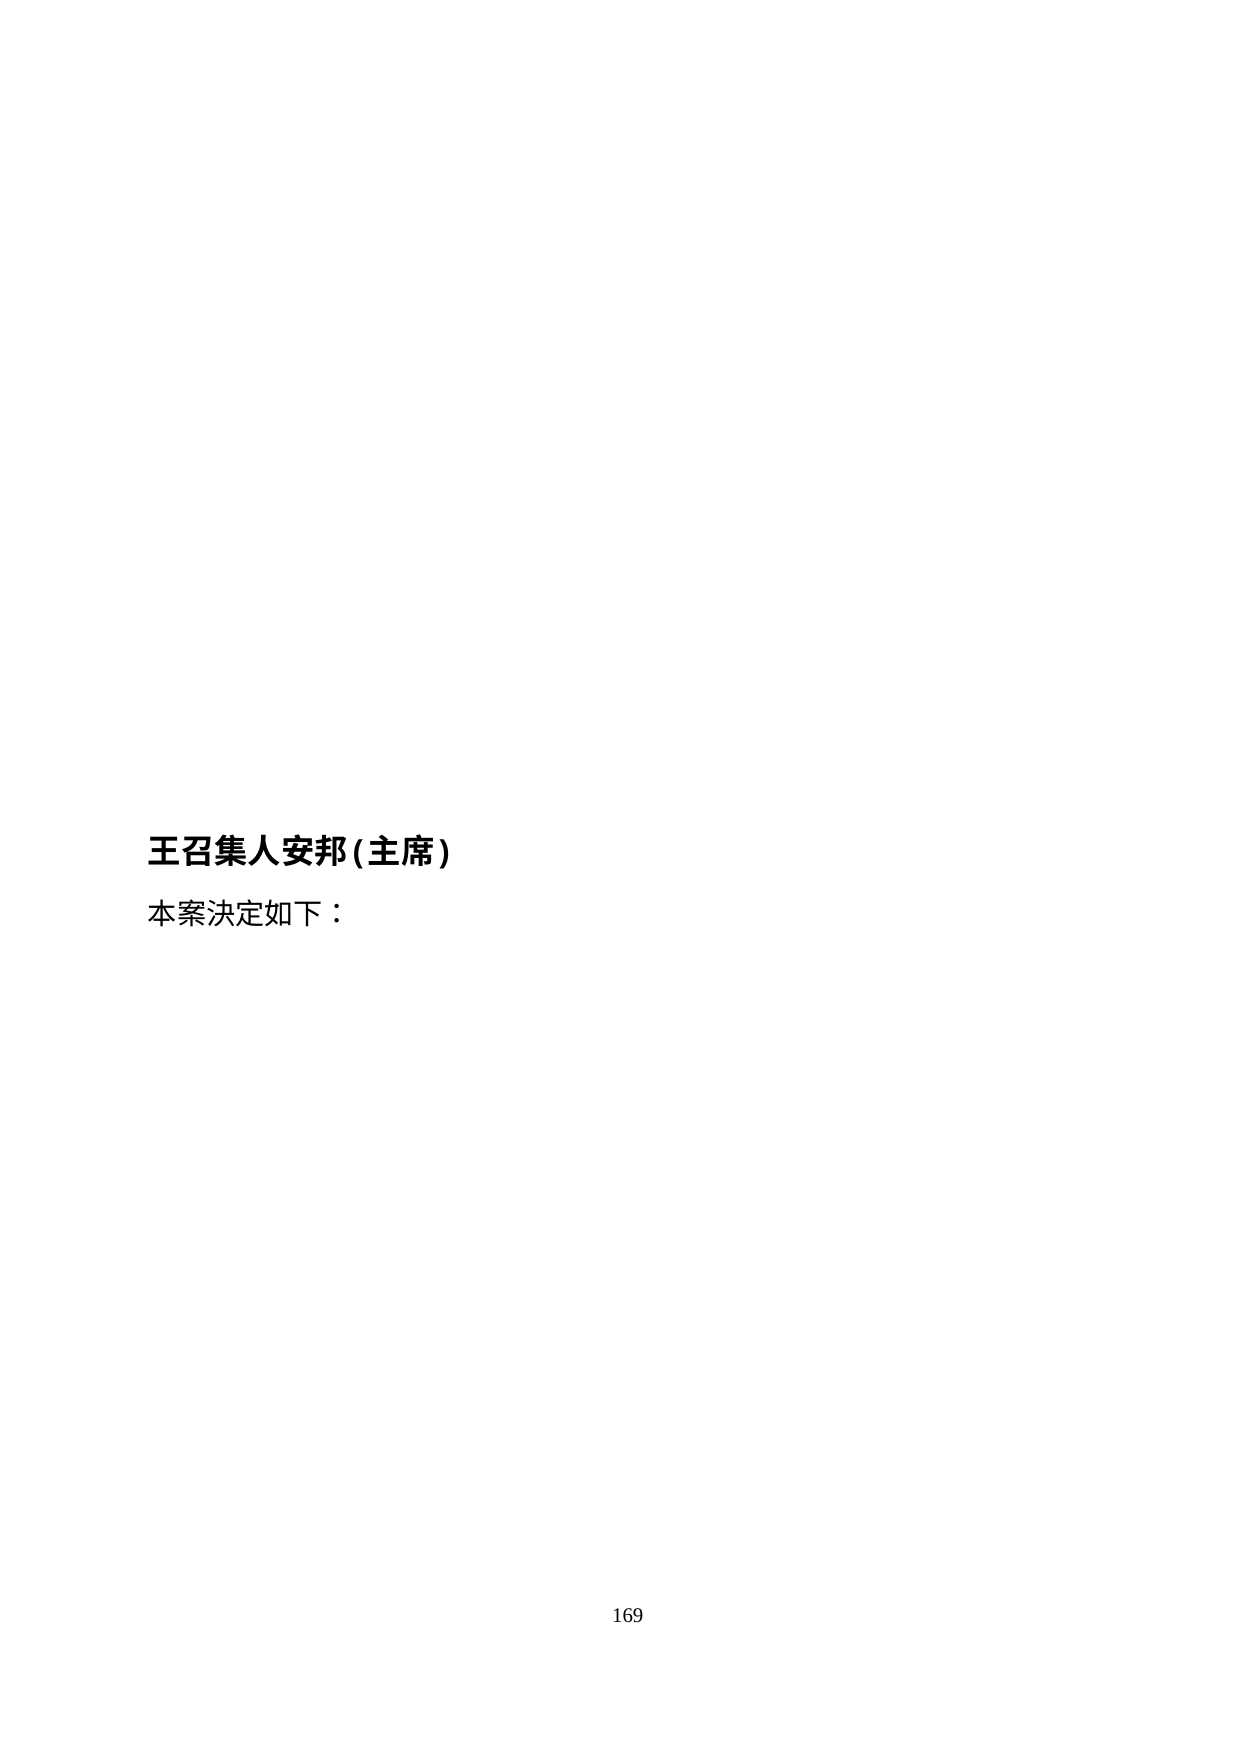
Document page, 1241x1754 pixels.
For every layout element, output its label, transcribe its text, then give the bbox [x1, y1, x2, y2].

text 王召集人安邦(主席) [148, 807, 1107, 870]
text 本案決定如下： [148, 870, 1107, 932]
